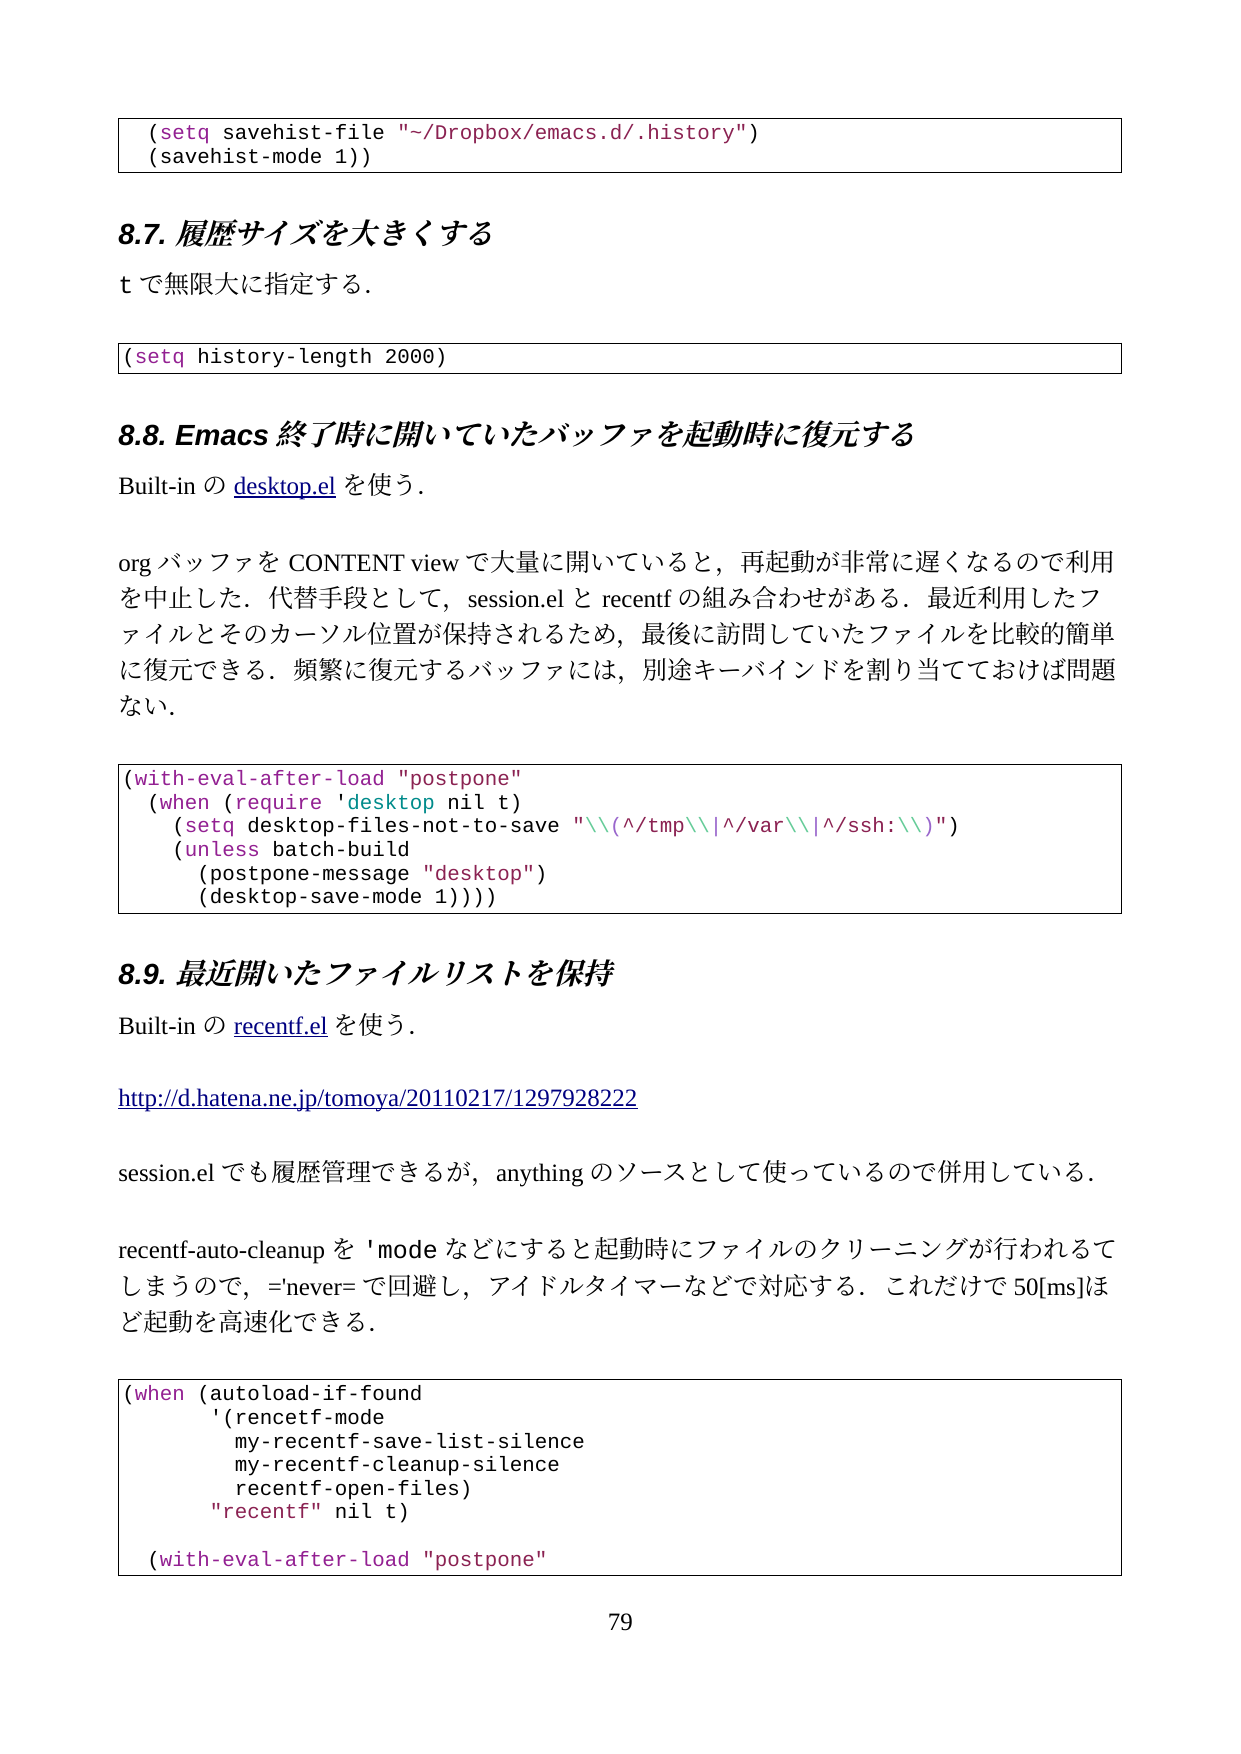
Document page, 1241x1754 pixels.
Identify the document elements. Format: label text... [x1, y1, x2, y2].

text recentf-auto-cleanup を 'mode などにすると起動時にファイルのクリーニングが行われるてしまうので，='never= で回避し，アイドルタイマーなどで対応する．これだけで50[ms]ほど起動を高速化できる． [118, 1230, 1122, 1367]
text session.el でも履歴管理できるが，anything のソースとして使っているので併用している． [118, 1153, 1122, 1217]
text http://d.hatena.ne.jp/tomoya/20110217/1297928222 [118, 1083, 1122, 1140]
subtitle 最近開いたファイルリストを保持 [118, 951, 1122, 993]
text Built-in の desktop.el を使う． [118, 466, 1122, 531]
text recentf-open-files) [119, 1474, 1121, 1498]
text (when (require 'desktop nil t) [119, 788, 1121, 811]
subtitle 履歴サイズを大きくする [118, 211, 1122, 253]
text (postpone-message "desktop") [119, 859, 1121, 882]
text "recentf" nil t) [119, 1498, 1121, 1521]
text (setq savehist-file "~/Dropbox/emacs.d/.history") [119, 119, 1121, 142]
text Built-in の recentf.el を使う． [118, 1006, 1122, 1070]
text my-recentf-save-list-silence [119, 1427, 1121, 1450]
subtitle Emacs終了時に開いていたバッファを起動時に復元する [118, 412, 1122, 453]
text t で無限大に指定する． [118, 265, 1122, 330]
text (savehist-mode 1)) [119, 142, 1121, 172]
text (setq desktop-files-not-to-save "\\(^/tmp\\|^/var\\|^/ssh:\\)") [119, 811, 1121, 835]
text (setq history-length 2000) [119, 344, 1121, 373]
text (unless batch-build [119, 835, 1121, 859]
text (desktop-save-mode 1)))) [119, 882, 1121, 913]
text my-recentf-cleanup-silence [119, 1450, 1121, 1474]
text (with-eval-after-load "postpone" [119, 765, 1121, 788]
text (when (autoload-if-found [119, 1380, 1121, 1403]
text '(rencetf-mode [119, 1403, 1121, 1427]
text (with-eval-after-load "postpone" [119, 1545, 1121, 1575]
text org バッファを CONTENT view で大量に開いていると，再起動が非常に遅くなるので利用を中止した．代替手段として，session.el と recentf の組み合わせがある．最近利用したファイルとそのカーソル位置が保持されるため，最後に訪問していたファイルを比較的簡単に復元できる．頻繁に復元するバッファには，別途キーバインドを割り当てておけば問題ない． [118, 543, 1122, 752]
